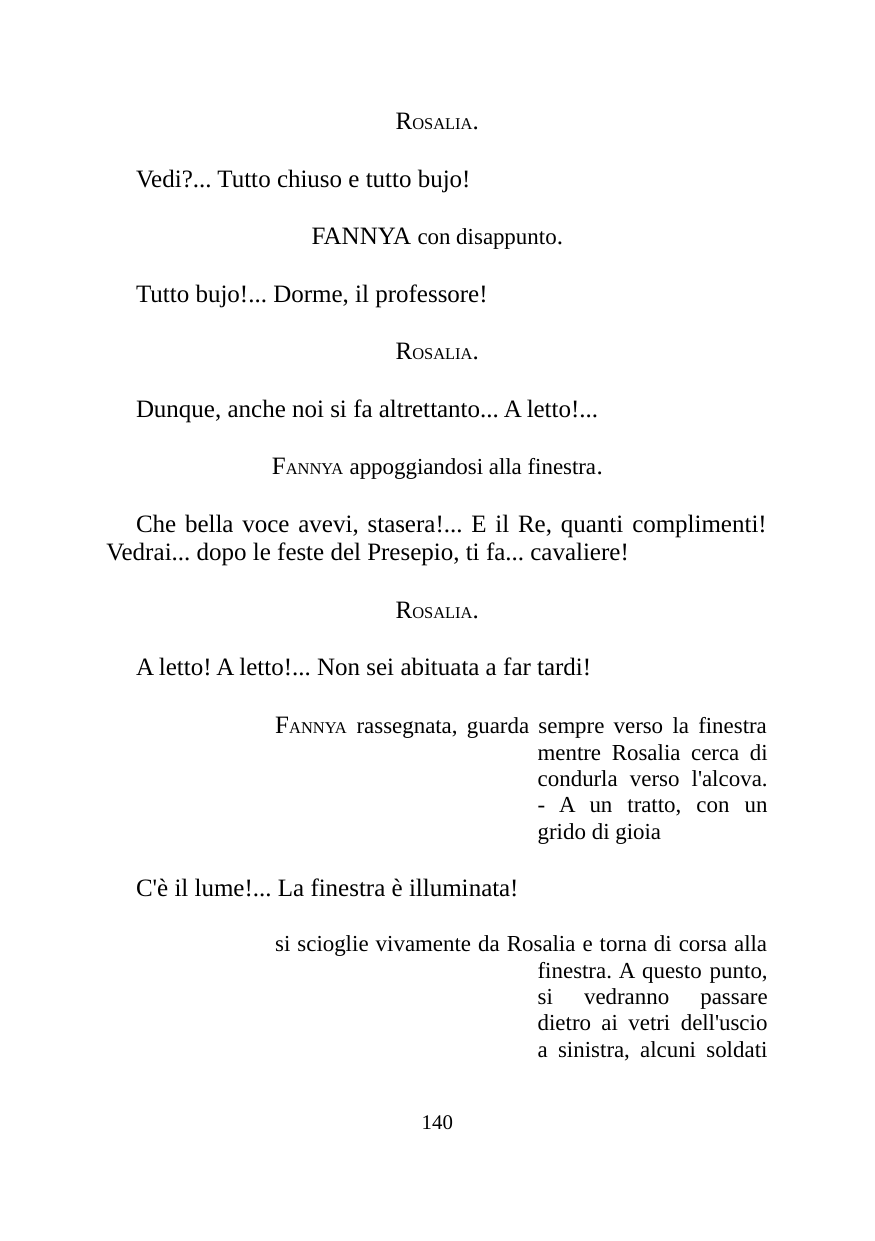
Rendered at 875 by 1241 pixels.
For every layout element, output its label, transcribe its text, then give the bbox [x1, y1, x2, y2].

text Che bella voce avevi, stasera!... E il Re, quanti complimenti! Vedrai... dopo le feste del Presepio, ti fa... cavaliere! [106, 509, 768, 566]
text Vedi?... Tutto chiuso e tutto bujo! [106, 164, 768, 192]
text A letto! A letto!... Non sei abituata a far tardi! [106, 652, 768, 681]
text FANNYA con disappunto. [106, 221, 768, 250]
text Rosalia. [106, 336, 768, 365]
text Tutto bujo!... Dorme, il professore! [106, 279, 768, 307]
text Rosalia. [106, 106, 768, 135]
text C'è il lume!... La finestra è illuminata! [106, 873, 768, 902]
text si scioglie vivamente da Rosalia e torna di corsa alla finestra. A questo punto, si vedranno passare dietro ai vetri dell'uscio a sinistra, alcuni soldati [275, 930, 768, 1062]
text Rosalia. [106, 595, 768, 624]
text Fannya appoggiandosi alla finestra. [106, 451, 768, 480]
text Fannya rassegnata, guarda sempre verso la finestra mentre Rosalia cerca di condurla verso l'alcova. - A un tratto, con un grido di gioia [275, 710, 768, 844]
text Dunque, anche noi si fa altrettanto... A letto!... [106, 394, 768, 422]
